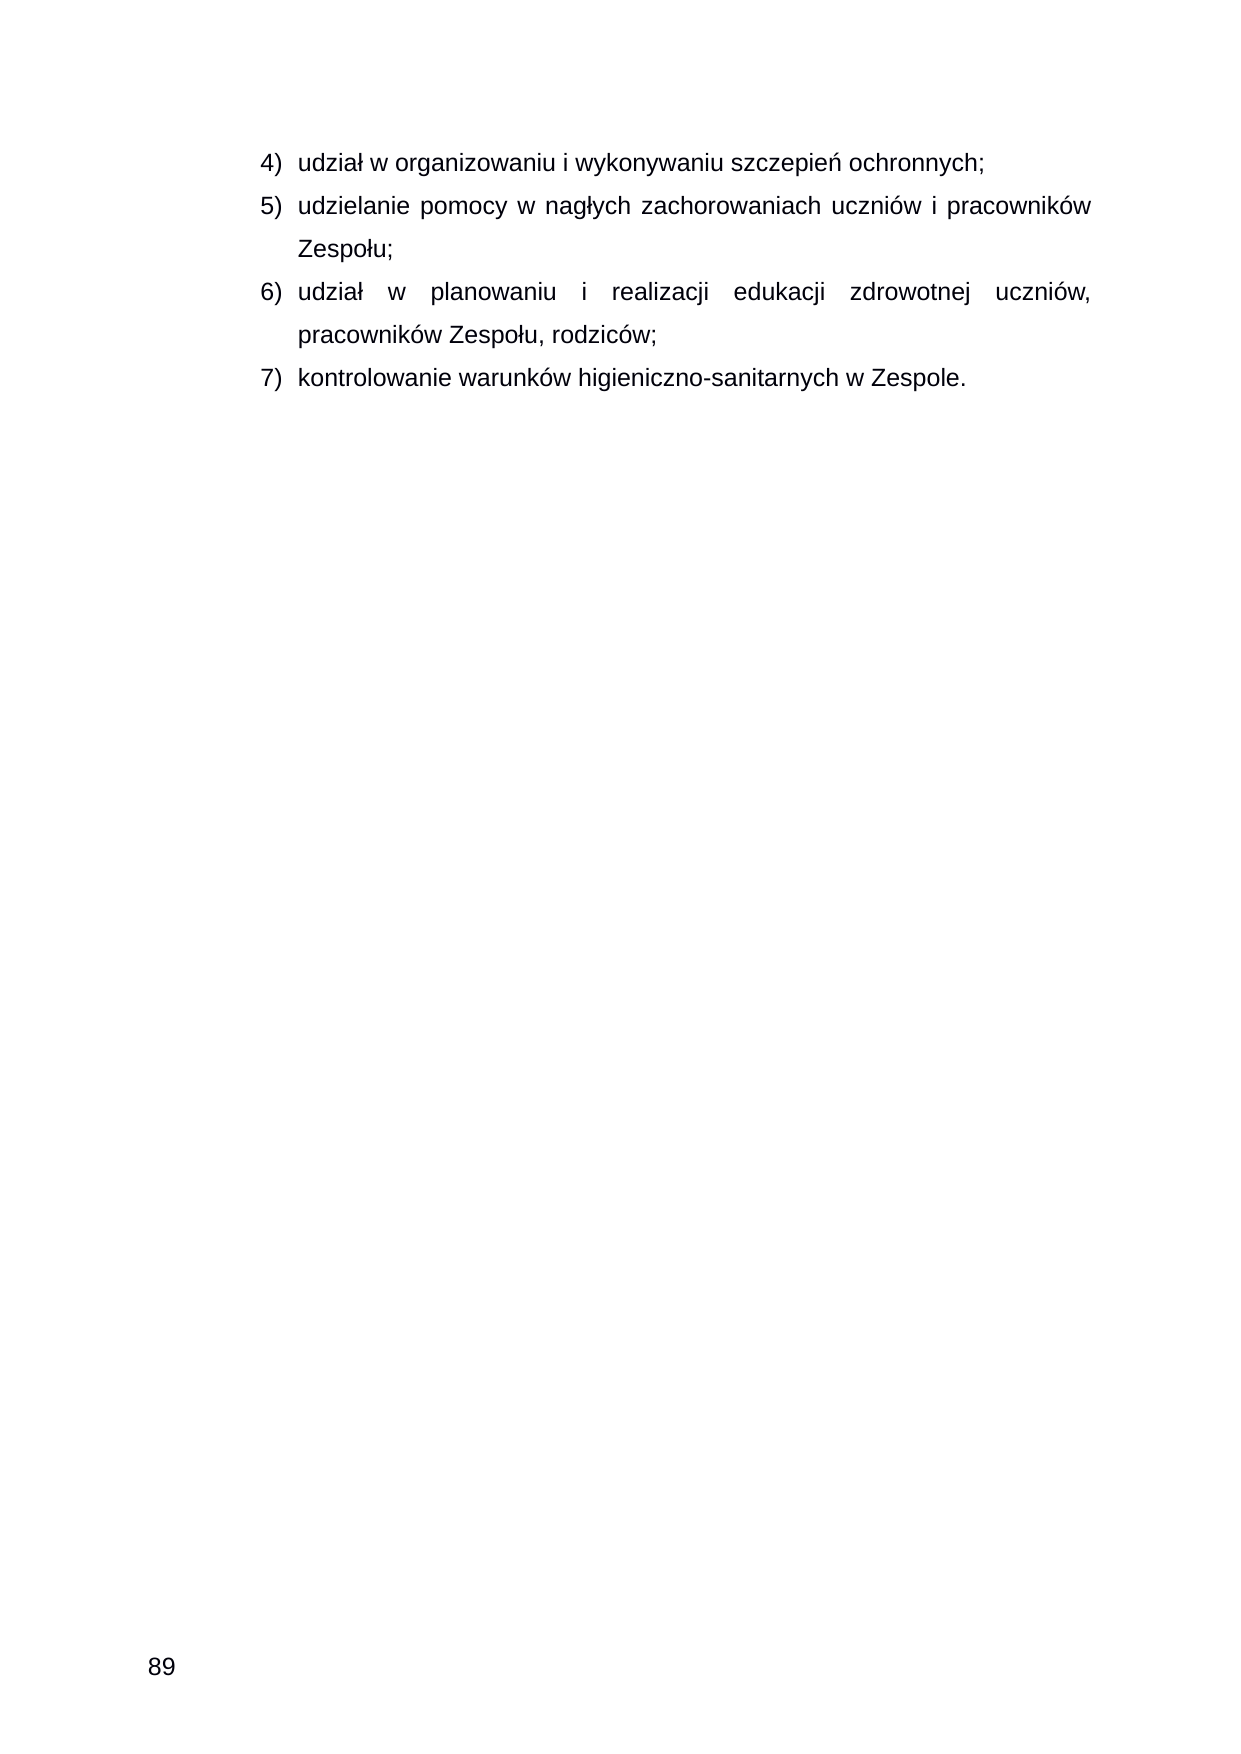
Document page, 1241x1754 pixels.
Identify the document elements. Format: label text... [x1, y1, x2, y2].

subtitle udział w planowaniu i realizacji edukacji zdrowotnej uczniów, pracowników Zespołu, rodziców; [260, 277, 1093, 349]
subtitle kontrolowanie warunków higieniczno-sanitarnych w Zespole. [260, 363, 1093, 392]
subtitle udzielanie pomocy w nagłych zachorowaniach uczniów i pracowników Zespołu; [260, 191, 1093, 263]
subtitle udział w organizowaniu i wykonywaniu szczepień ochronnych; [260, 148, 1093, 176]
